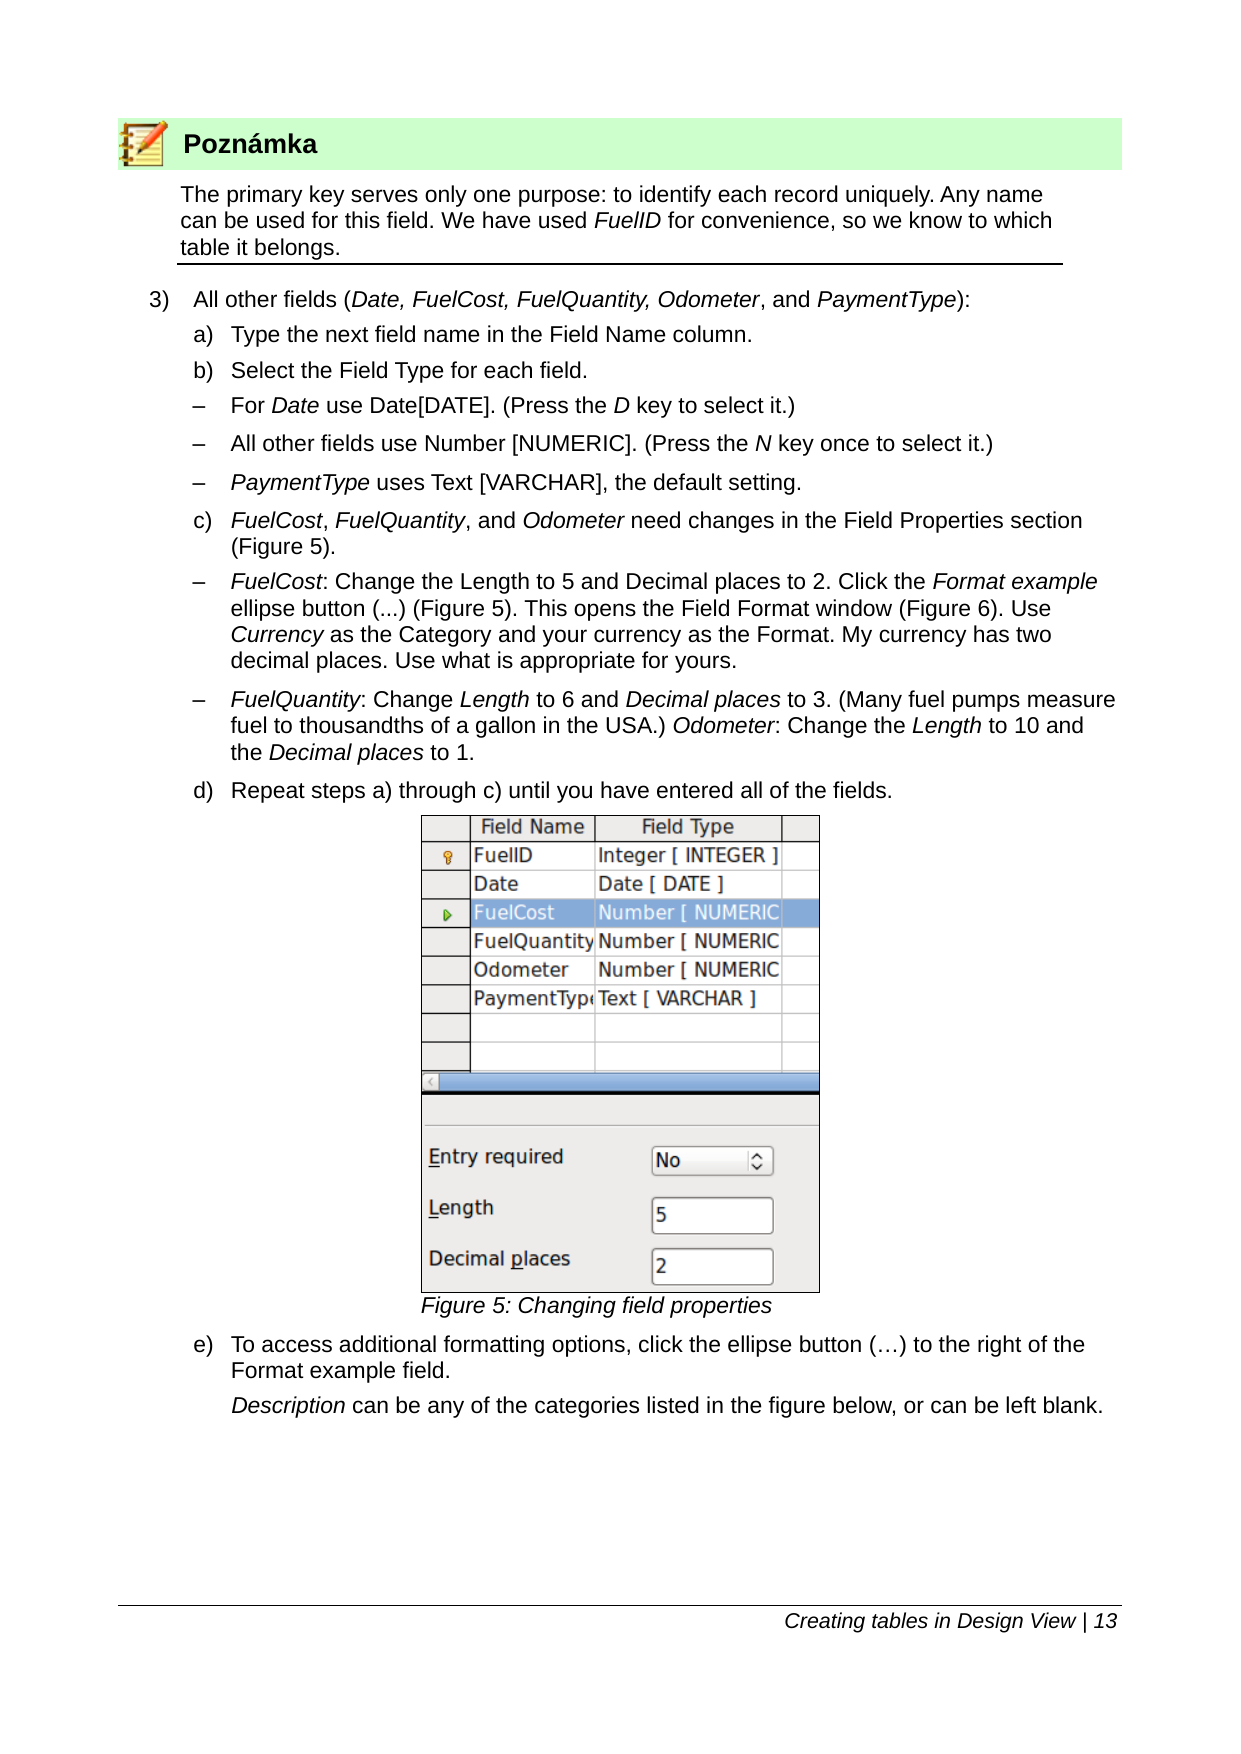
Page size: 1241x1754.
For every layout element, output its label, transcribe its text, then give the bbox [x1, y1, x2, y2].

list All other fields (Date, FuelCost, FuelQuantity, Odometer, and PaymentType): [169, 286, 1122, 312]
list FuelQuantity: Change Length to 6 and Decimal places to 3. (Many fuel pumps measure fuel to thousandths of a gallon in the USA.) Odometer: Change the Length to 10 and the Decimal places to 1. [192, 686, 1122, 765]
list Type the next field name in the Field Name column. [193, 321, 1122, 348]
list Select the Field Type for each field. [193, 357, 1122, 383]
list To access additional formatting options, click the ellipse button (…) to the right of the Format example field. [193, 1331, 1122, 1383]
subtitle Poznámka [118, 118, 1122, 170]
list For Date use Date[DATE]. (Press the D key to select it.) [192, 392, 1122, 418]
text Figure 5: Changing field properties [421, 1293, 819, 1319]
picture [422, 816, 819, 1292]
list PaymentType uses Text [VARCHAR], the default setting. [192, 468, 1122, 495]
list Repeat steps a) through c) until you have entered all of the fields. [193, 777, 1122, 803]
text The primary key serves only one purpose: to identify each record uniquely. Any name can be used for this field. We have used FuelID for convenience, so we know to which table it belongs. [177, 178, 1063, 263]
list Description can be any of the categories listed in the figure below, or can be left blank. [231, 1392, 1122, 1418]
picture [119, 119, 170, 170]
list FuelCost, FuelQuantity, and Odometer need changes in the Field Properties section (Figure 5). [193, 507, 1122, 559]
list All other fields use Number [NUMERIC]. (Press the N key once to select it.) [192, 430, 1122, 456]
list FuelCost: Change the Length to 5 and Decimal places to 2. Click the Format example ellipse button (...) (Figure 5). This opens the Field Format window (Figure 6). Use Currency as the Category and your currency as the Format. My currency has two decimal places. Use what is appropriate for yours. [192, 568, 1122, 674]
